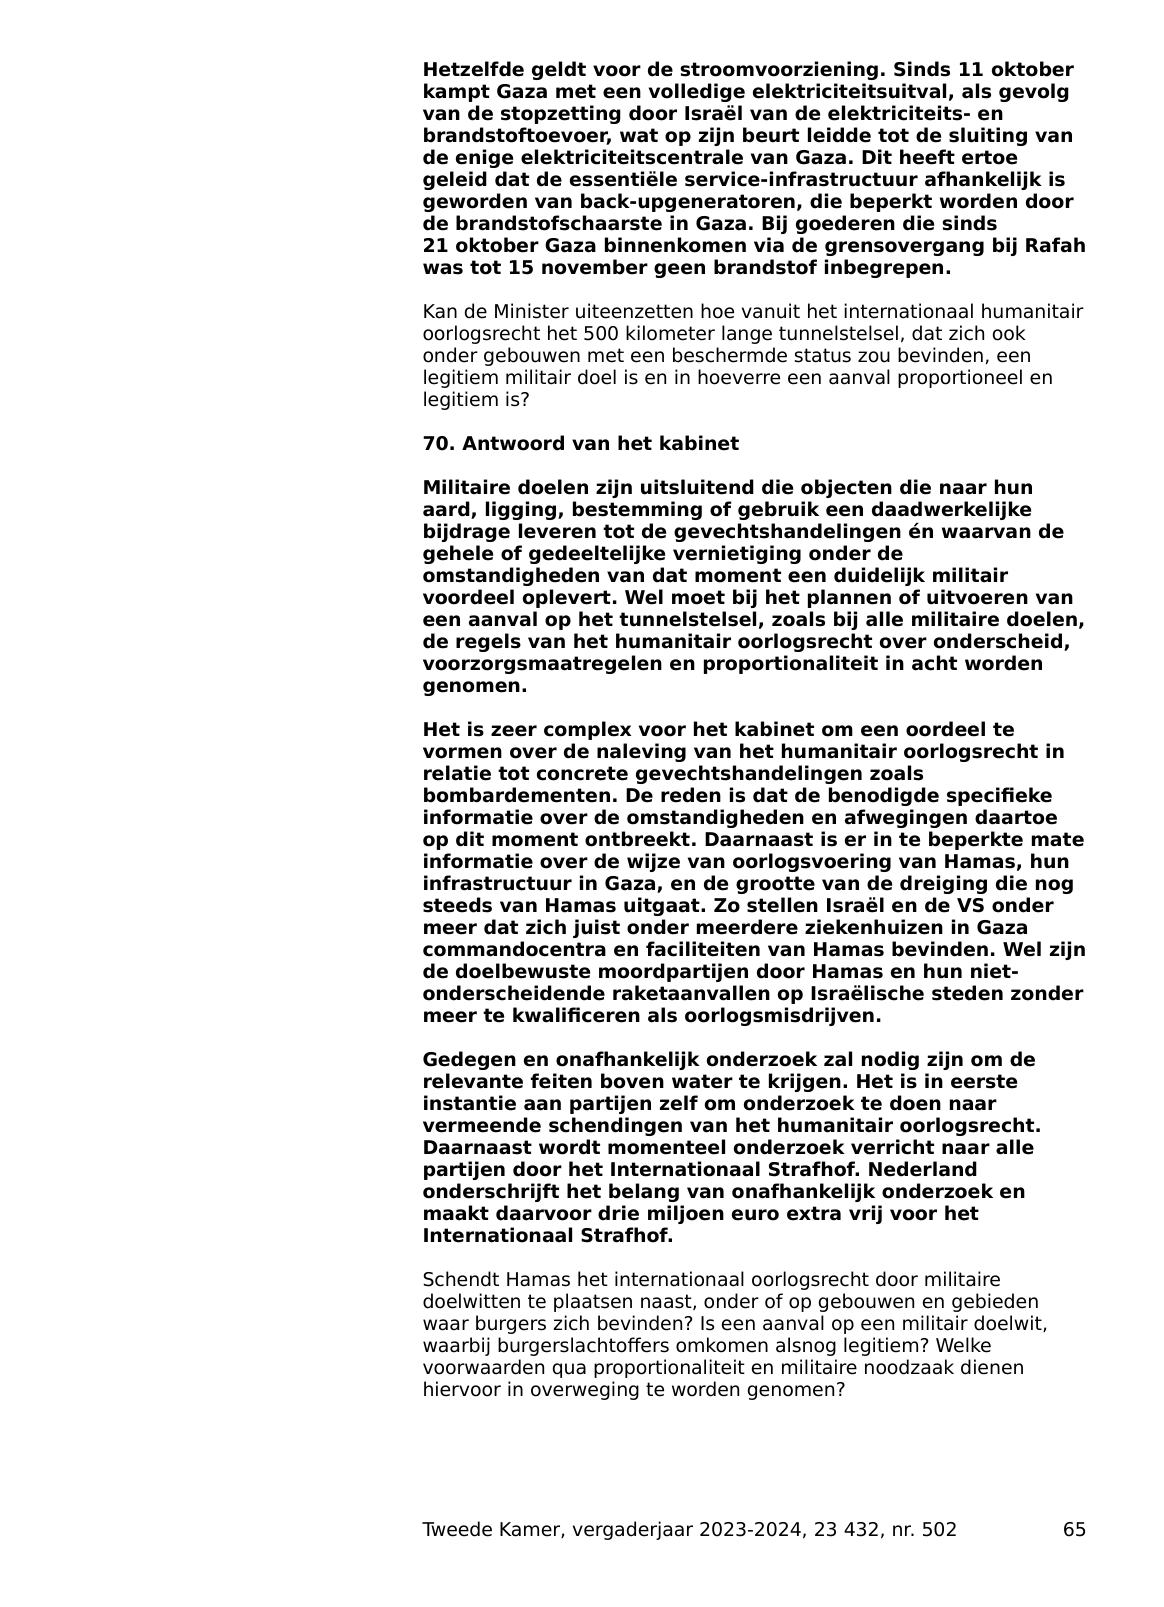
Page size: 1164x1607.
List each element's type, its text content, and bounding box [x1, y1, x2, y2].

text Het is zeer complex voor het kabinet om een oordeel te vormen over de naleving van het humanitair oorlogsrecht in relatie tot concrete gevechtshandelingen zoals bombardementen. De reden is dat de benodigde specifieke informatie over de omstandigheden en afwegingen daartoe op dit moment ontbreekt. Daarnaast is er in te beperkte mate informatie over de wijze van oorlogsvoering van Hamas, hun infrastructuur in Gaza, en de grootte van de dreiging die nog steeds van Hamas uitgaat. Zo stellen Israël en de VS onder meer dat zich juist onder meerdere ziekenhuizen in Gaza commandocentra en faciliteiten van Hamas bevinden. Wel zijn de doelbewuste moordpartijen door Hamas en hun niet-onderscheidende raketaanvallen op Israëlische steden zonder meer te kwalificeren als oorlogsmisdrijven. [422, 719, 1087, 1027]
text Kan de Minister uiteenzetten hoe vanuit het internationaal humanitair oorlogsrecht het 500 kilometer lange tunnelstelsel, dat zich ook onder gebouwen met een beschermde status zou bevinden, een legitiem militair doel is en in hoeverre een aanval proportioneel en legitiem is? [422, 301, 1087, 411]
subtitle 70. Antwoord van het kabinet [422, 433, 1087, 455]
text Hetzelfde geldt voor de stroomvoorziening. Sinds 11 oktober kampt Gaza met een volledige elektriciteitsuitval, als gevolg van de stopzetting door Israël van de elektriciteits- en brandstoftoevoer, wat op zijn beurt leidde tot de sluiting van de enige elektriciteitscentrale van Gaza. Dit heeft ertoe geleid dat de essentiële service-infrastructuur afhankelijk is geworden van back-upgeneratoren, die beperkt worden door de brandstofschaarste in Gaza. Bij goederen die sinds 21 oktober Gaza binnenkomen via de grensovergang bij Rafah was tot 15 november geen brandstof inbegrepen. [422, 59, 1087, 279]
text Gedegen en onafhankelijk onderzoek zal nodig zijn om de relevante feiten boven water te krijgen. Het is in eerste instantie aan partijen zelf om onderzoek te doen naar vermeende schendingen van het humanitair oorlogsrecht. Daarnaast wordt momenteel onderzoek verricht naar alle partijen door het Internationaal Strafhof. Nederland onderschrijft het belang van onafhankelijk onderzoek en maakt daarvoor drie miljoen euro extra vrij voor het Internationaal Strafhof. [422, 1049, 1087, 1247]
text Schendt Hamas het internationaal oorlogsrecht door militaire doelwitten te plaatsen naast, onder of op gebouwen en gebieden waar burgers zich bevinden? Is een aanval op een militair doelwit, waarbij burgerslachtoffers omkomen alsnog legitiem? Welke voorwaarden qua proportionaliteit en militaire noodzaak dienen hiervoor in overweging te worden genomen? [422, 1269, 1087, 1401]
text Militaire doelen zijn uitsluitend die objecten die naar hun aard, ligging, bestemming of gebruik een daadwerkelijke bijdrage leveren tot de gevechtshandelingen én waarvan de gehele of gedeeltelijke vernietiging onder de omstandigheden van dat moment een duidelijk militair voordeel oplevert. Wel moet bij het plannen of uitvoeren van een aanval op het tunnelstelsel, zoals bij alle militaire doelen, de regels van het humanitair oorlogsrecht over onderscheid, voorzorgsmaatregelen en proportionaliteit in acht worden genomen. [422, 477, 1087, 697]
